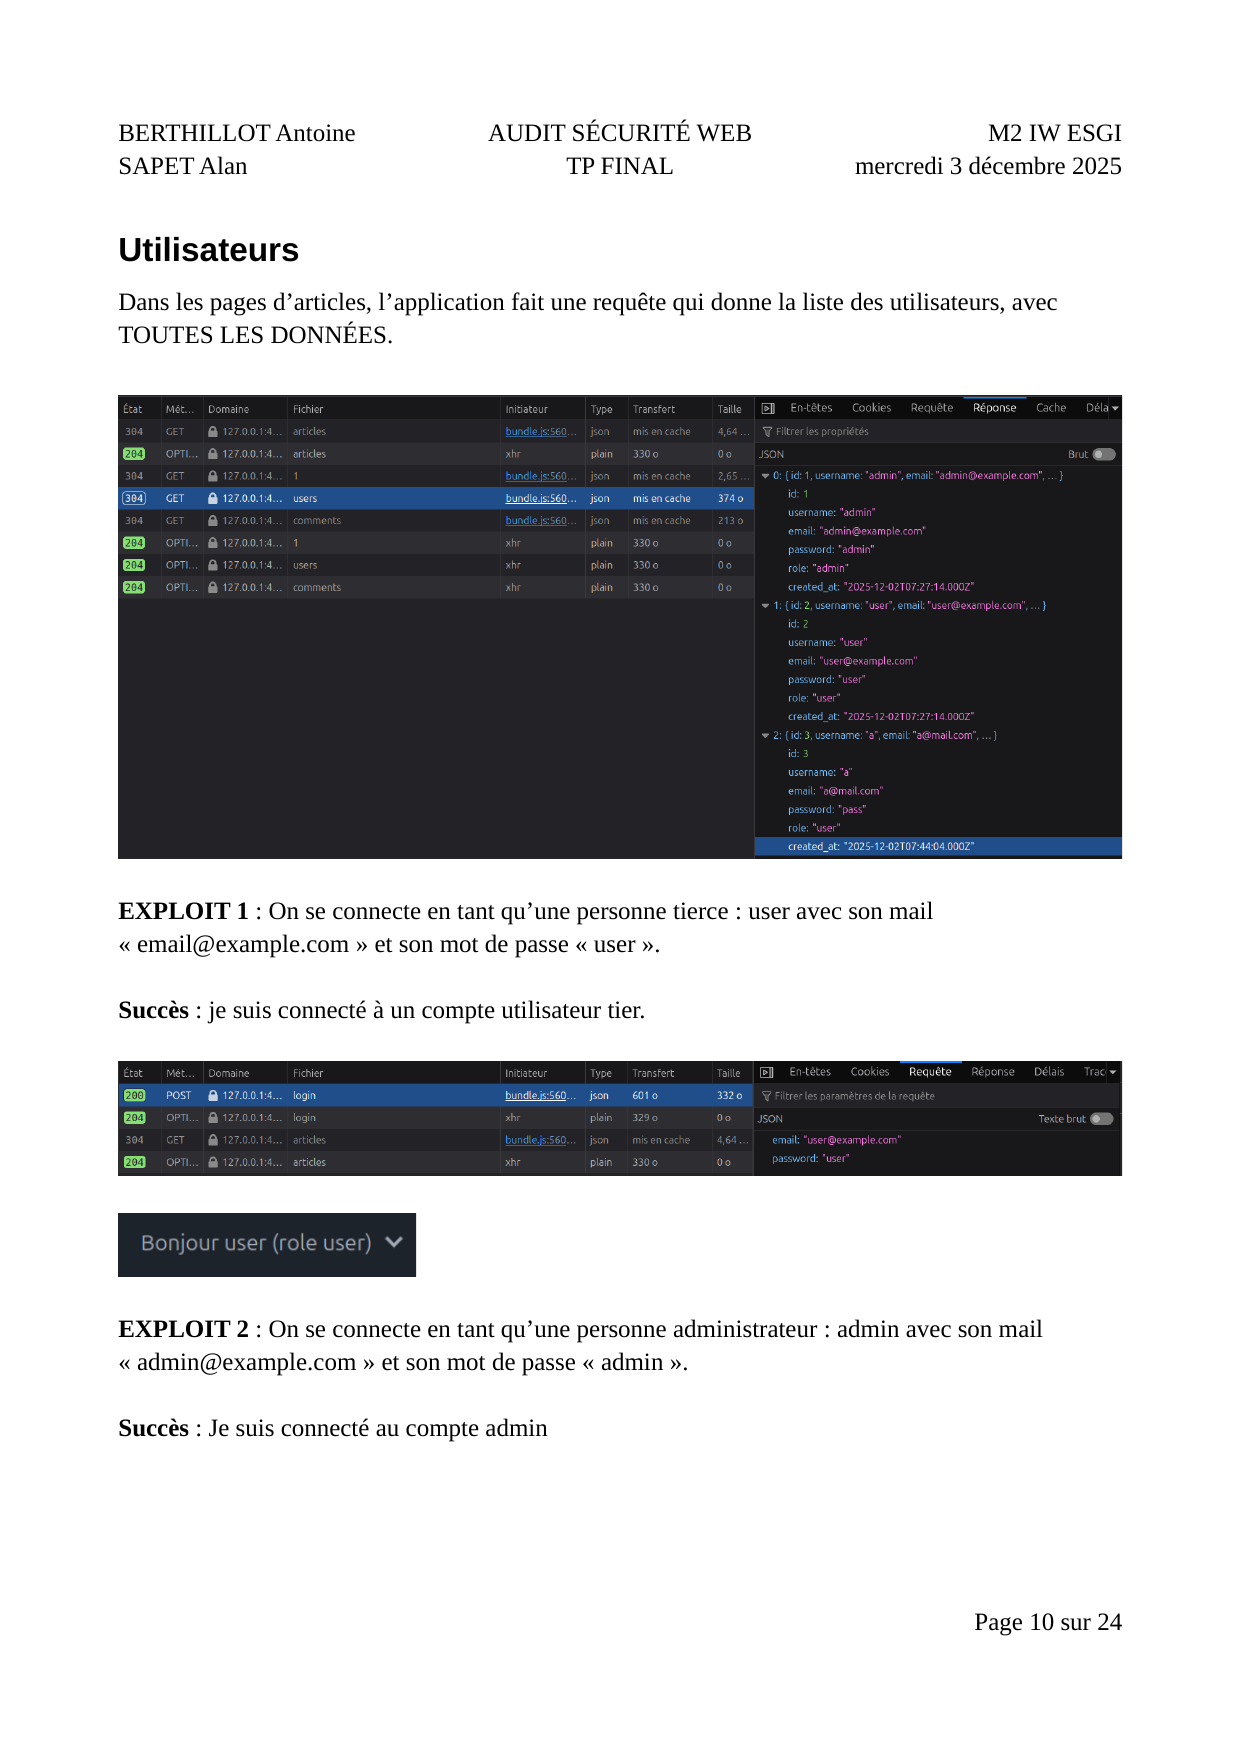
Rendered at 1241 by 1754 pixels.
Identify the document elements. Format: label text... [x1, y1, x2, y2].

text Succès : Je suis connecté au compte admin [118, 1413, 1122, 1442]
text Dans les pages d’articles, l’application fait une requête qui donne la liste des utilisateurs, avec TOUTES LES DONNÉES. [118, 287, 1122, 349]
subtitle Utilisateurs [118, 230, 1122, 269]
picture [118, 395, 1123, 859]
text Succès : je suis connecté à un compte utilisateur tier. [118, 995, 1122, 1024]
picture [118, 1213, 417, 1277]
text EXPLOIT 1 : On se connecte en tant qu’une personne tierce : user avec son mail « email@example.com » et son mot de passe « user ». [118, 896, 1122, 958]
picture [118, 1061, 1123, 1176]
text EXPLOIT 2 : On se connecte en tant qu’une personne administrateur : admin avec son mail « admin@example.com » et son mot de passe « admin ». [118, 1314, 1122, 1376]
